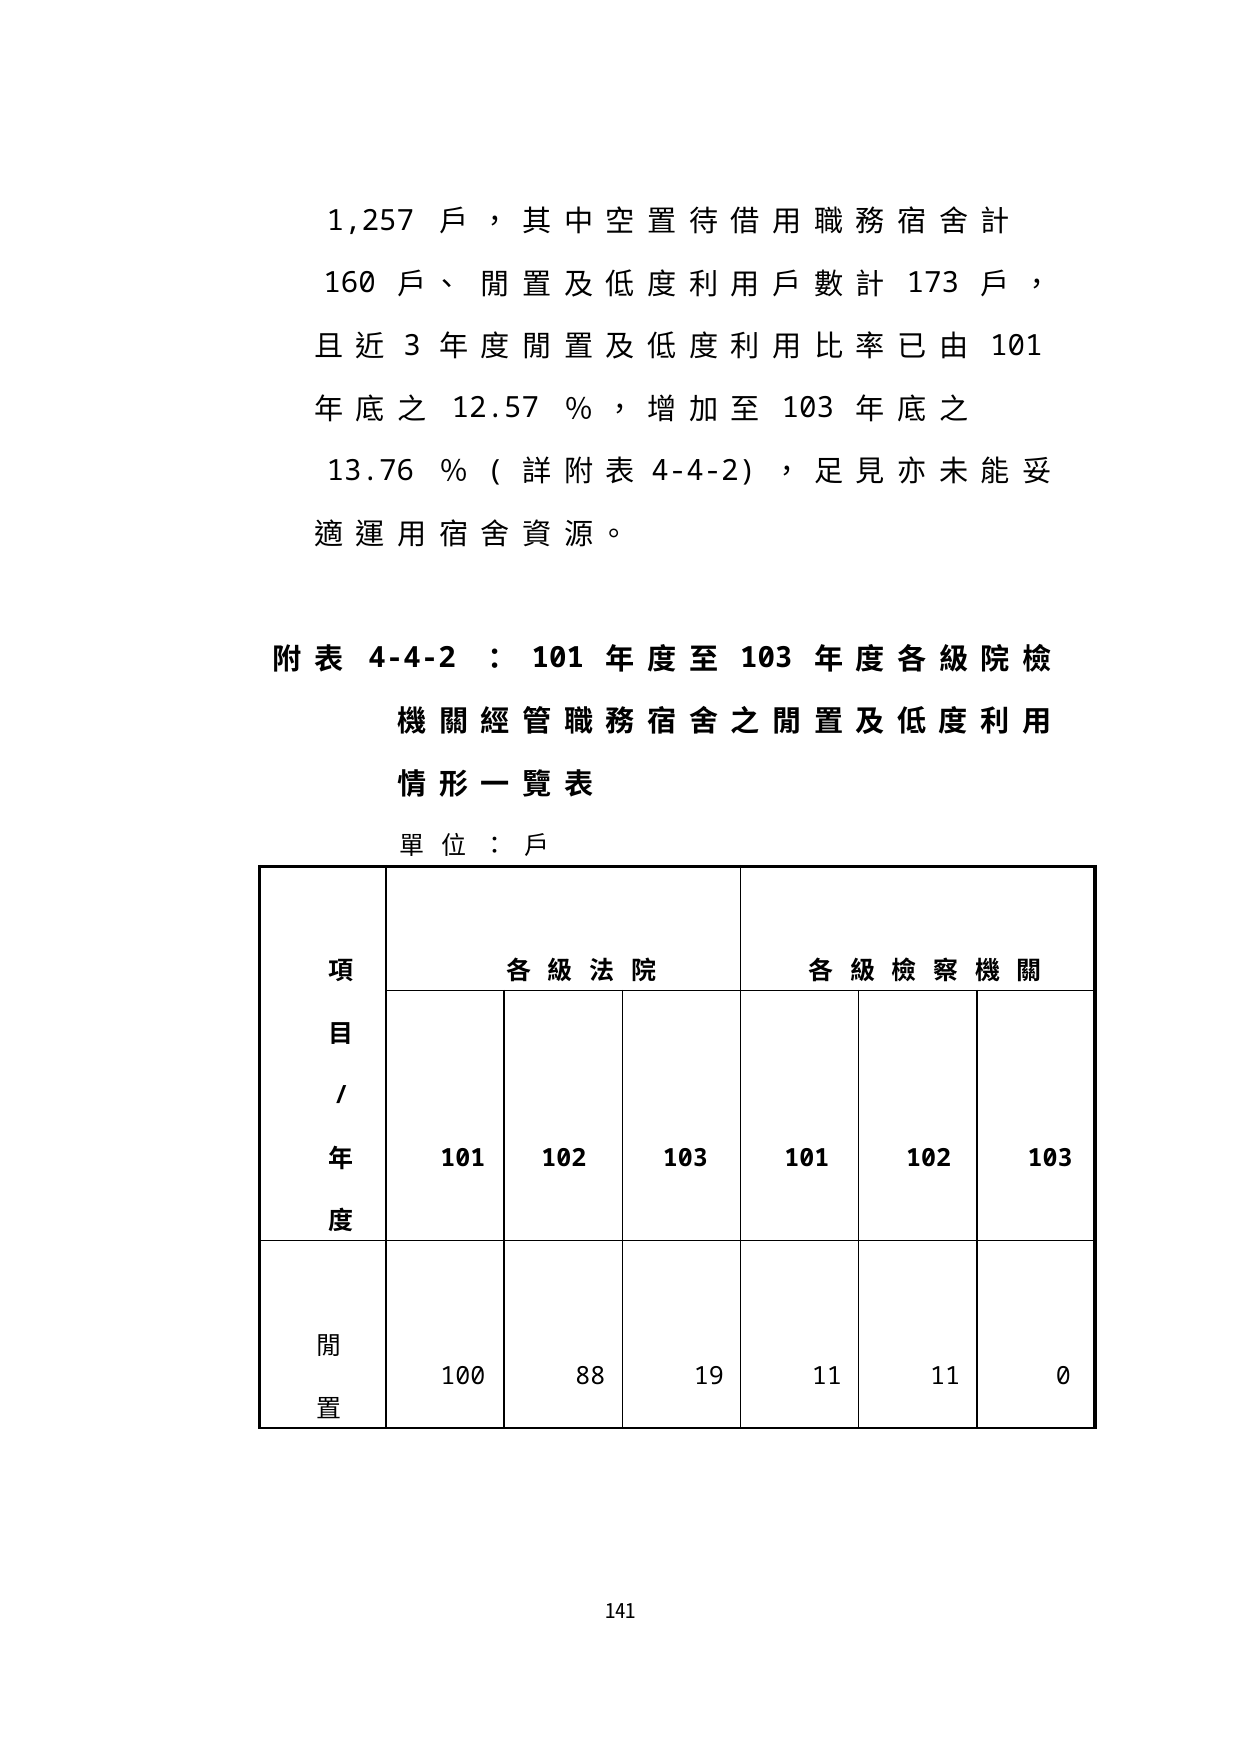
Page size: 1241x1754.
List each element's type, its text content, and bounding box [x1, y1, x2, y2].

text 附表4-4-2：101年度至103年度各級院檢機關經管職務宿舍之閒置及低度利用情形一覽表 單位：戶 [245, 615, 1071, 865]
table_cell 88 [505, 1241, 622, 1427]
table_cell 101 [387, 991, 503, 1240]
table_cell 0 [978, 1241, 1093, 1427]
table_cell 100 [387, 1241, 503, 1427]
table_header 各級檢察機關 [741, 868, 1093, 990]
table_header 各級法院 [387, 868, 740, 990]
table_cell 102 [859, 991, 976, 1240]
text 1,257戶，其中空置待借用職務宿舍計160戶、閒置及低度利用戶數計173戶，且近3年度閒置及低度利用比率已由101年底之12.57％，增加至103年底之13.76％(詳附表4-4-2)，足見亦未能妥適運用宿舍資源。 [271, 177, 1058, 552]
table_cell 19 [623, 1241, 740, 1427]
table_cell 閒置 [261, 1241, 385, 1427]
table_cell 102 [505, 991, 622, 1240]
table_cell 11 [741, 1241, 858, 1427]
table_cell 103 [623, 991, 740, 1240]
table_header 項目 /年度 [261, 868, 385, 1240]
table_cell 101 [741, 991, 858, 1240]
table_cell 11 [859, 1241, 976, 1427]
table_cell 103 [978, 991, 1093, 1240]
